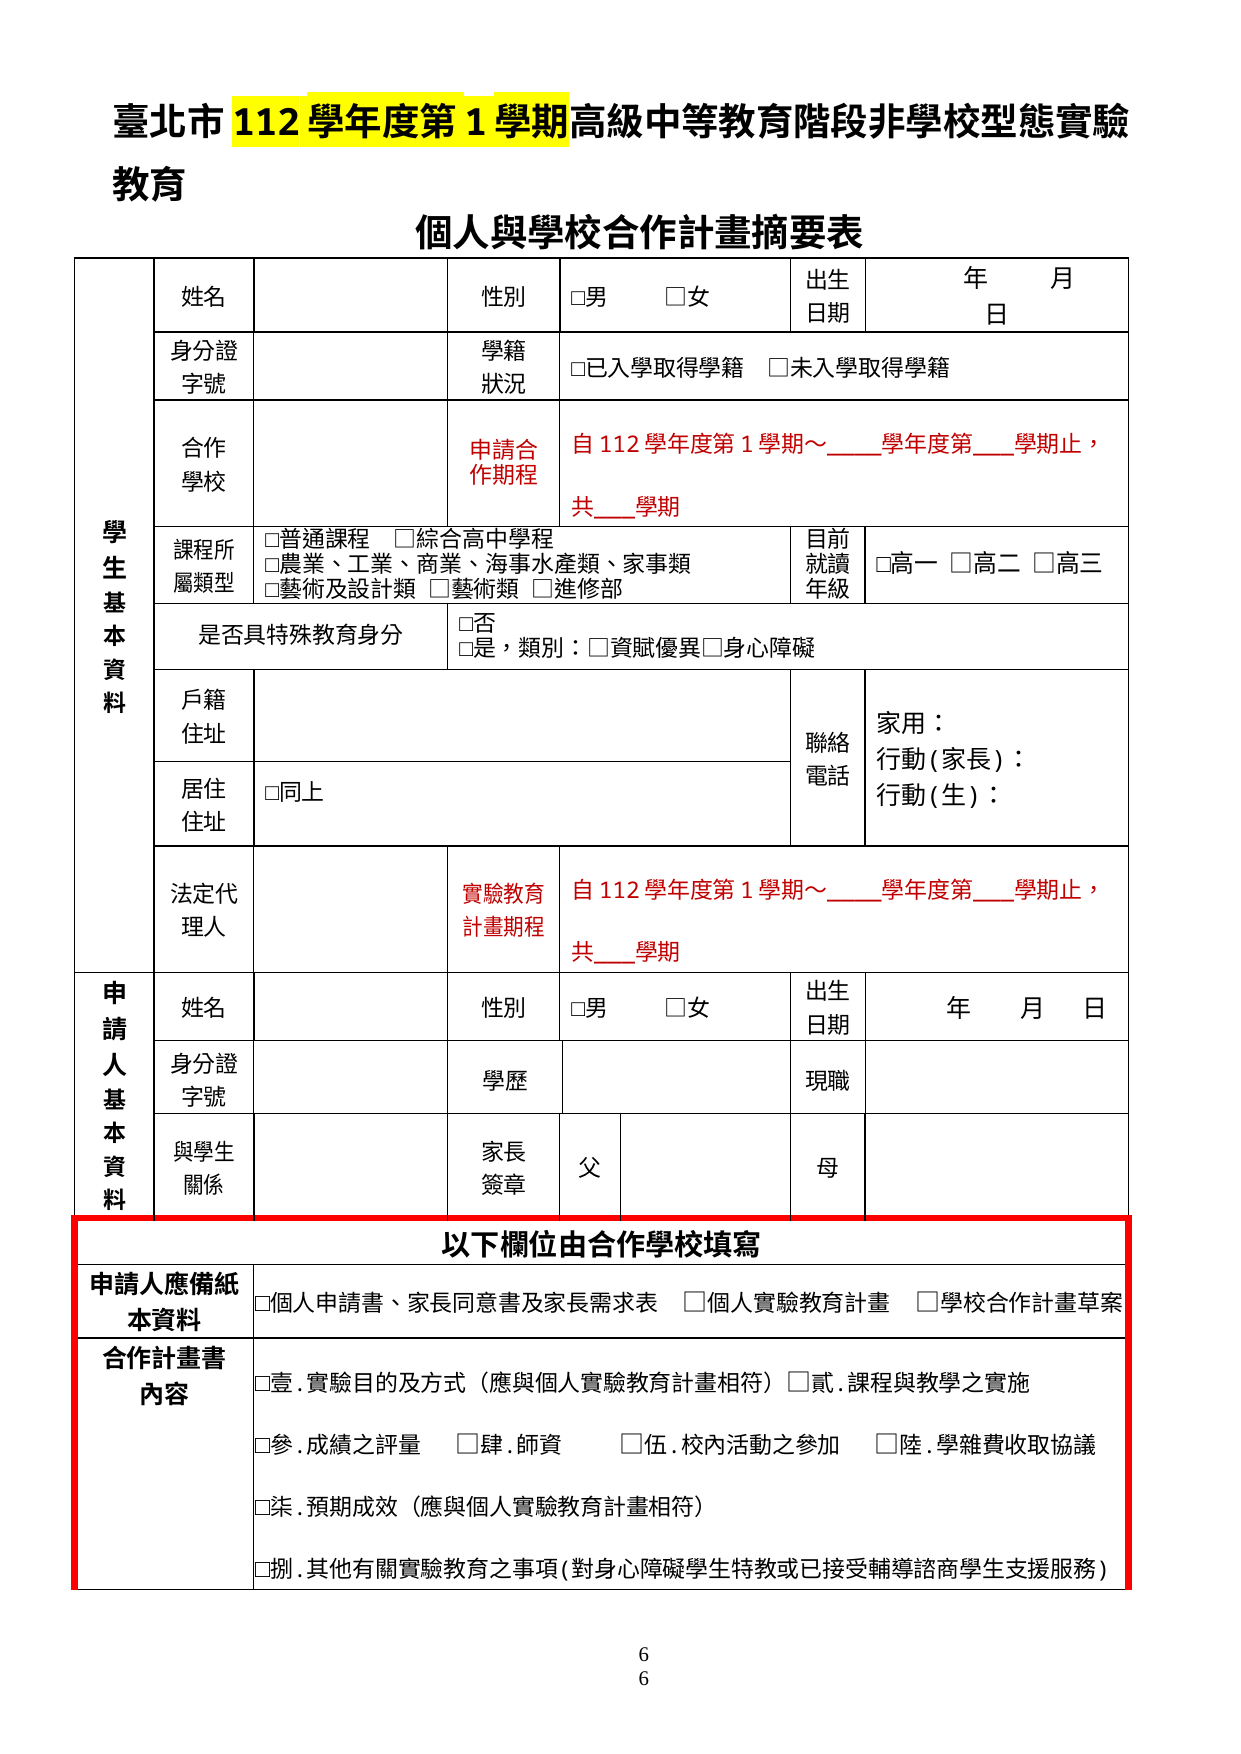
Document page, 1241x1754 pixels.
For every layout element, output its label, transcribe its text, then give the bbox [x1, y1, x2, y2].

table_cell 課程所屬類型 [155, 527, 253, 602]
table_cell 居住 住址 [155, 762, 253, 845]
table_cell 法定代理人 [155, 847, 253, 972]
table_cell [621, 1114, 790, 1215]
table_header [255, 259, 447, 331]
table_cell [255, 1114, 447, 1215]
table_cell 姓名 [155, 973, 253, 1040]
table_header 年 月 日 [866, 259, 1128, 331]
table_cell [254, 847, 447, 972]
table_cell 自112學年度第1學期～____學年度第___學期止， 共___學期 [560, 401, 1128, 526]
table_cell 家長 簽章 [448, 1114, 559, 1215]
table_cell [866, 1041, 1128, 1112]
table_cell 申請合作期程 [448, 401, 559, 526]
table_cell 與學生 關係 [155, 1114, 253, 1215]
table_cell 自112學年度第1學期～____學年度第___學期止， 共___學期 [560, 847, 1128, 972]
table_cell 年 月 日 [866, 973, 1128, 1040]
table_cell [866, 1114, 1128, 1215]
table_cell 身分證字號 [155, 333, 253, 399]
table_cell [255, 973, 447, 1040]
table_cell 學歷 [448, 1041, 562, 1112]
table_cell □已入學取得學籍 □未入學取得學籍 [560, 333, 1128, 399]
table_cell 目前就讀年級 [791, 527, 864, 602]
table_cell □否 □是，類別：□資賦優異□身心障礙 [448, 604, 1128, 669]
table_cell [563, 1041, 790, 1112]
table_cell [255, 670, 790, 761]
table_cell □男 □女 [560, 973, 790, 1040]
table_cell 出生日期 [791, 973, 865, 1040]
table_header 姓名 [155, 259, 253, 331]
table_cell □高一 □高二 □高三 [866, 527, 1128, 602]
table_cell 申請人應備紙本資料 [78, 1265, 253, 1337]
table_cell □普通課程 □綜合高中學程 □農業、工業、商業、海事水產類、家事類 □藝術及設計類 □藝術類 □進修部 [254, 527, 790, 602]
table_cell □個人申請書、家長同意書及家長需求表 □個人實驗教育計畫 □學校合作計畫草案 [254, 1265, 1125, 1337]
table_cell 學籍 狀況 [448, 333, 559, 399]
table_cell 身分證 字號 [155, 1041, 253, 1112]
table_cell 合作計畫書 內容 [78, 1339, 253, 1588]
text 臺北市112學年度第1學期高級中等教育階段非學校型態實驗教育 [112, 78, 1167, 203]
table_cell 申請人基本資料 [75, 973, 153, 1215]
text 個人與學校合作計畫摘要表 [112, 203, 1167, 257]
table_header 出生 日期 [791, 259, 865, 331]
table_cell 以下欄位由合作學校填寫 [78, 1221, 1125, 1263]
table_cell 聯絡 電話 [791, 670, 864, 845]
table_cell 是否具特殊教育身分 [155, 604, 447, 669]
table_cell □同上 [255, 762, 790, 845]
table_cell 實驗教育計畫期程 [448, 847, 559, 972]
table_cell [254, 333, 447, 399]
table_header □男 □女 [561, 259, 790, 331]
table_header 學生基本資料 [75, 259, 153, 972]
table_cell 性別 [448, 973, 559, 1040]
table_cell 母 [791, 1114, 864, 1215]
table_header 性別 [448, 259, 559, 331]
table_cell □壹.實驗目的及方式（應與個人實驗教育計畫相符）□貳.課程與教學之實施 □參.成績之評量 □肆.師資 □伍.校內活動之參加 □陸.學雜費收取協議 □柒.預期成效（應與個人實驗教育計畫相符） □捌.其他有關實驗教育之事項(對身心障礙學生特教或已接受輔導諮商學生支援服務) [254, 1339, 1125, 1588]
table_cell 現職 [791, 1041, 865, 1112]
table_cell 合作 學校 [155, 401, 253, 526]
table_cell 父 [560, 1114, 620, 1215]
table_cell [254, 1041, 447, 1112]
table_cell [254, 401, 447, 526]
table_cell 家用： 行動(家長)： 行動(生)： [866, 670, 1128, 845]
table_cell 戶籍 住址 [155, 670, 253, 761]
